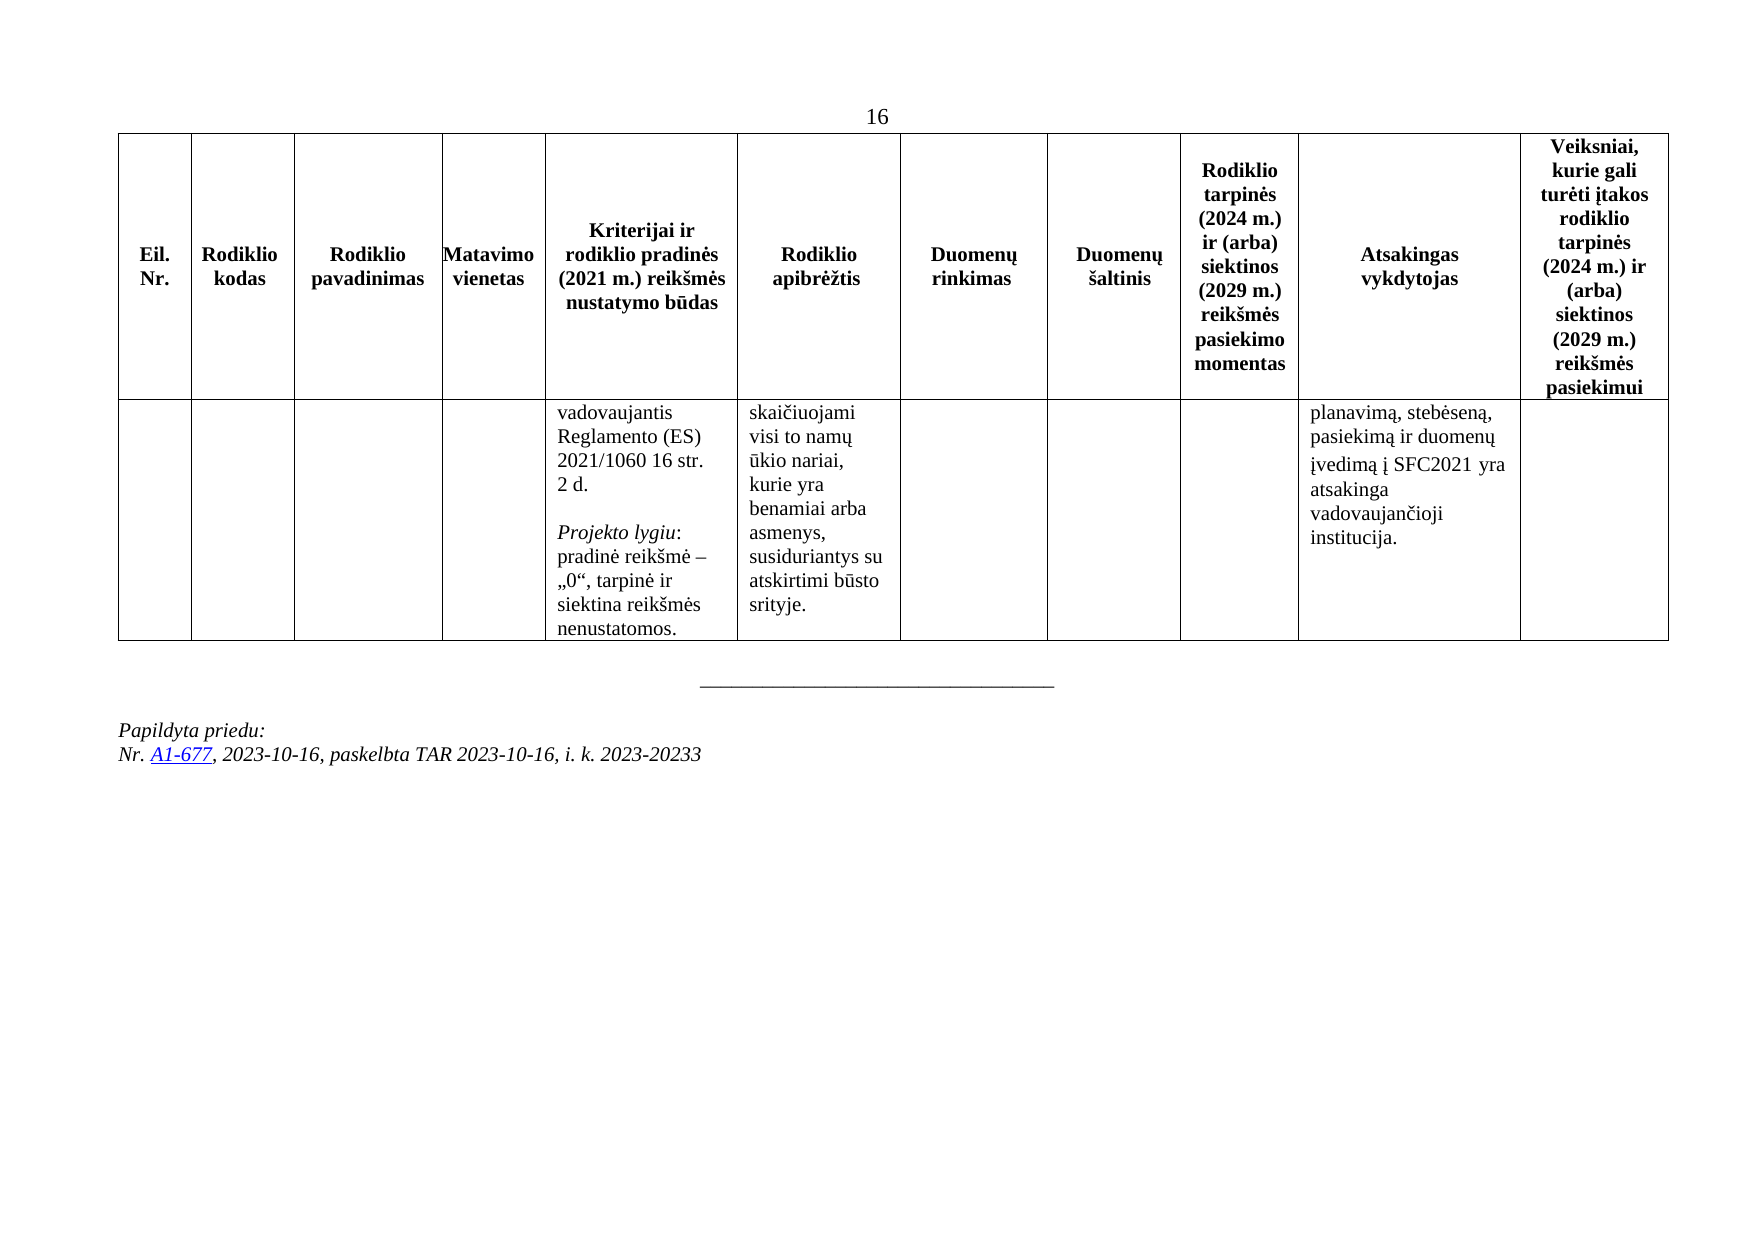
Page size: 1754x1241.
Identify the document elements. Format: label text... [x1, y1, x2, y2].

table_header Kriterijai ir rodiklio pradinės (2021 m.) reikšmės nustatymo būdas [546, 134, 737, 399]
table_header Rodiklio tarpinės (2024 m.) ir (arba) siektinos (2029 m.) reikšmės pasiekimo momentas [1181, 134, 1298, 399]
table_cell skaičiuojami visi to namų ūkio nariai, kurie yra benamiai arba asmenys, susiduriantys su atskirtimi būsto srityje. [738, 400, 900, 640]
table_header Matavimo vienetas [443, 134, 545, 399]
table_header Eil. Nr. [119, 134, 191, 399]
table_header Veiksniai, kurie gali turėti įtakos rodiklio tarpinės (2024 m.) ir (arba) siektinos (2029 m.) reikšmės pasiekimui [1521, 134, 1668, 399]
table_cell [119, 400, 191, 640]
table_cell [1181, 400, 1298, 640]
text __________________________________ [118, 665, 1636, 689]
table_cell vadovaujantis Reglamento (ES) 2021/1060 16 str. 2 d. Projekto lygiu: pradinė reikšmė – „0“, tarpinė ir siektina reikšmės nenustatomos. [546, 400, 737, 640]
table_header Rodiklio pavadinimas [295, 134, 442, 399]
text Papildyta priedu: [118, 718, 1636, 742]
table_cell [443, 400, 545, 640]
table_cell planavimą, stebėseną, pasiekimą ir duomenų įvedimą į SFC2021 yra atsakinga vadovaujančioji institucija. [1299, 400, 1520, 640]
table_header Rodiklio apibrėžtis [738, 134, 900, 399]
table_header Duomenų šaltinis [1048, 134, 1180, 399]
text Nr. A1-677, 2023-10-16, paskelbta TAR 2023-10-16, i. k. 2023-20233 [118, 742, 1636, 766]
table_header Duomenų rinkimas [901, 134, 1047, 399]
table_cell [295, 400, 442, 640]
table_cell [1521, 400, 1668, 640]
table_cell [192, 400, 294, 640]
table_header Rodiklio kodas [192, 134, 294, 399]
table_header Atsakingas vykdytojas [1299, 134, 1520, 399]
table_cell [901, 400, 1047, 640]
table_cell [1048, 400, 1180, 640]
